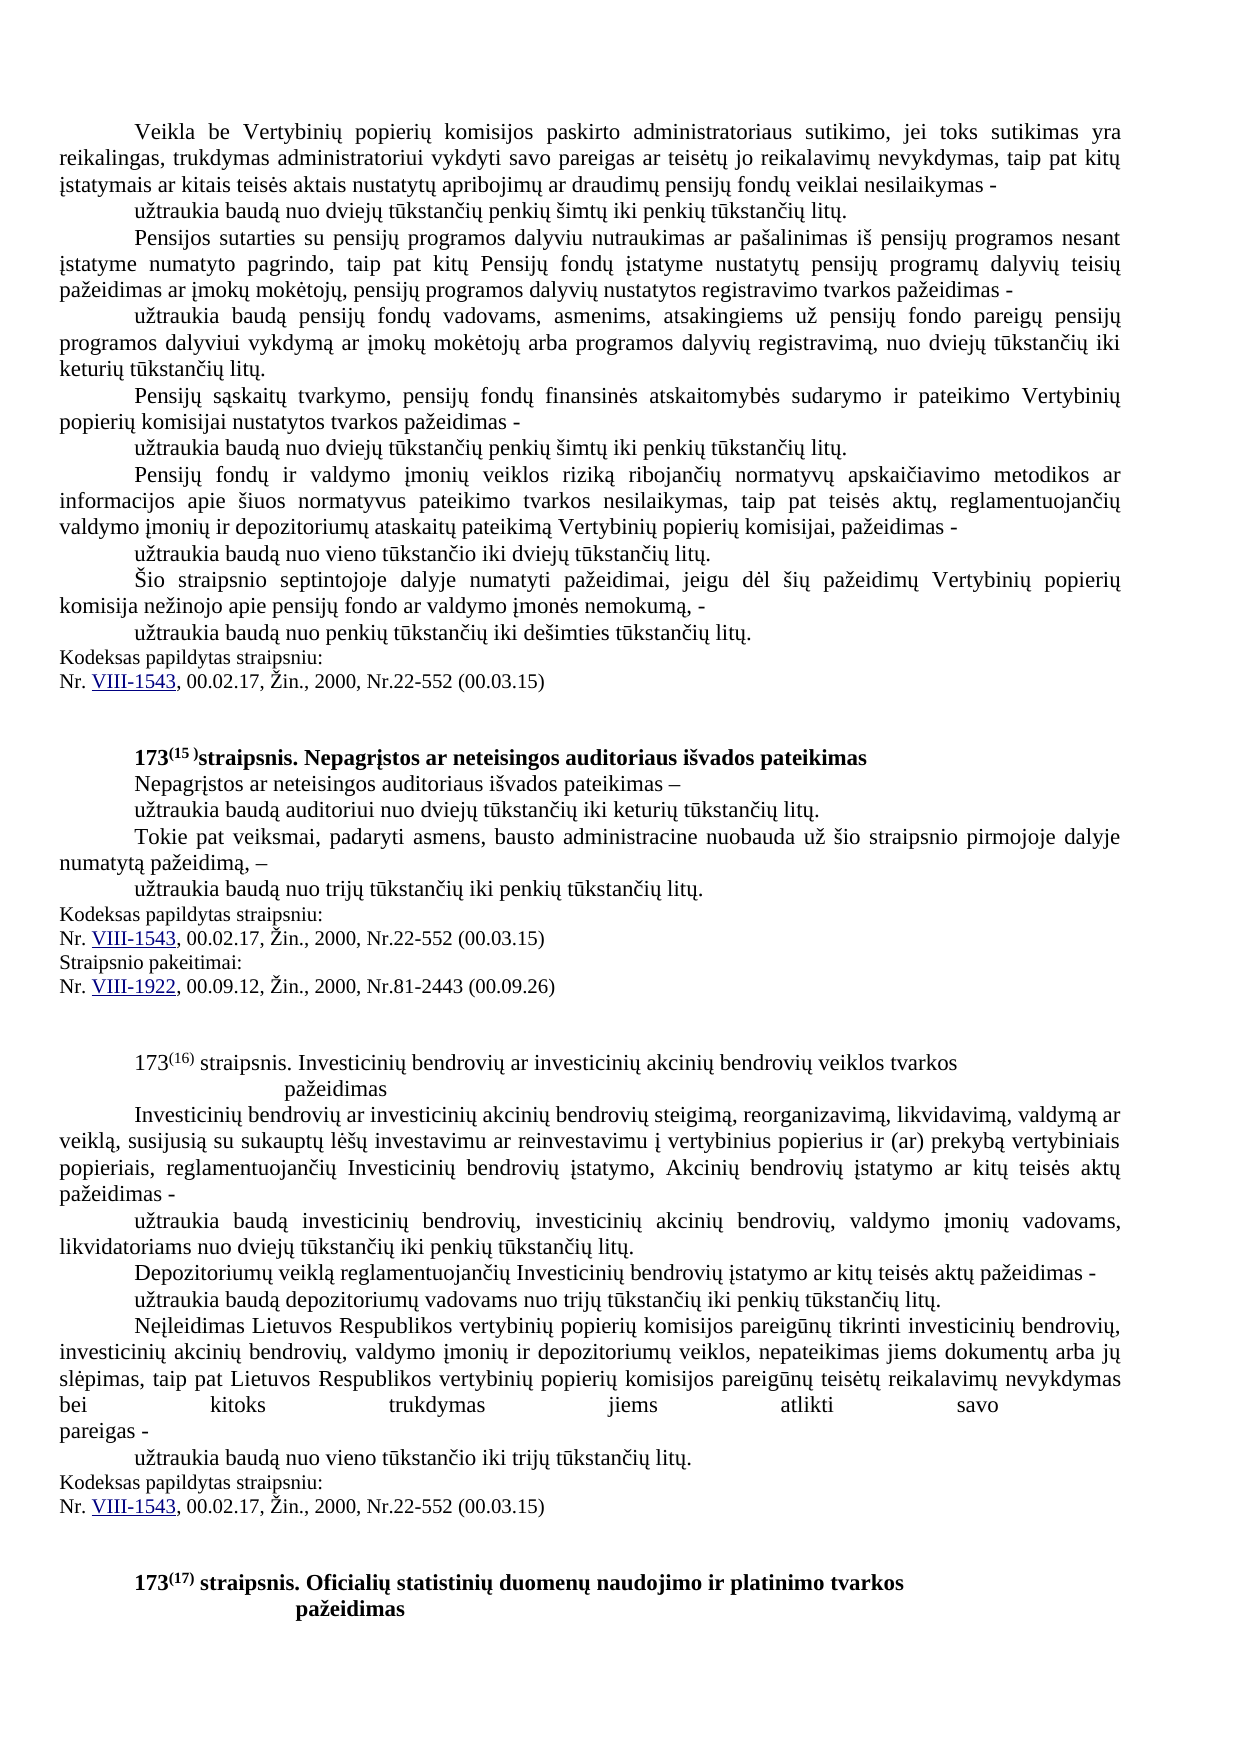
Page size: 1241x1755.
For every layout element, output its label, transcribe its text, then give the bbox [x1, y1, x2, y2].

text 173(15 )straipsnis. Nepagrįstos ar neteisingos auditoriaus išvados pateikimas [59, 744, 1122, 770]
text pažeidimas [59, 1595, 1122, 1621]
text užtraukia baudą depozitoriumų vadovams nuo trijų tūkstančių iki penkių tūkstančių litų. [59, 1286, 1122, 1312]
text užtraukia baudą pensijų fondų vadovams, asmenims, atsakingiems už pensijų fondo pareigų pensijų programos dalyviui vykdymą ar įmokų mokėtojų arba programos dalyvių registravimą, nuo dviejų tūkstančių iki keturių tūkstančių litų. [59, 303, 1122, 382]
text Neįleidimas Lietuvos Respublikos vertybinių popierių komisijos pareigūnų tikrinti investicinių bendrovių, investicinių akcinių bendrovių, valdymo įmonių ir depozitoriumų veiklos, nepateikimas jiems dokumentų arba jų slėpimas, taip pat Lietuvos Respublikos vertybinių popierių komisijos pareigūnų teisėtų reikalavimų nevykdymas bei kitoks trukdymas jiems atlikti savo pareigas - [59, 1312, 1122, 1444]
text Pensijų fondų ir valdymo įmonių veiklos riziką ribojančių normatyvų apskaičiavimo metodikos ar informacijos apie šiuos normatyvus pateikimo tvarkos nesilaikymas, taip pat teisės aktų, reglamentuojančių valdymo įmonių ir depozitoriumų ataskaitų pateikimą Vertybinių popierių komisijai, pažeidimas - [59, 461, 1122, 540]
text Kodeksas papildytas straipsniu: [59, 902, 1122, 926]
text 173(16) straipsnis. Investicinių bendrovių ar investicinių akcinių bendrovių veiklos tvarkos [134, 1048, 1122, 1075]
text Nr. VIII-1543, 00.02.17, Žin., 2000, Nr.22-552 (00.03.15) [59, 669, 1122, 693]
text Kodeksas papildytas straipsniu: [59, 645, 1122, 669]
text užtraukia baudą auditoriui nuo dviejų tūkstančių iki keturių tūkstančių litų. [59, 796, 1122, 823]
text Nr. VIII-1543, 00.02.17, Žin., 2000, Nr.22-552 (00.03.15) [59, 1494, 1122, 1518]
text Depozitoriumų veiklą reglamentuojančių Investicinių bendrovių įstatymo ar kitų teisės aktų pažeidimas - [59, 1259, 1122, 1286]
text užtraukia baudą investicinių bendrovių, investicinių akcinių bendrovių, valdymo įmonių vadovams, likvidatoriams nuo dviejų tūkstančių iki penkių tūkstančių litų. [59, 1207, 1122, 1259]
text Pensijų sąskaitų tvarkymo, pensijų fondų finansinės atskaitomybės sudarymo ir pateikimo Vertybinių popierių komisijai nustatytos tvarkos pažeidimas - [59, 382, 1122, 434]
text 173(17) straipsnis. Oficialių statistinių duomenų naudojimo ir platinimo tvarkos [59, 1569, 1122, 1595]
text Investicinių bendrovių ar investicinių akcinių bendrovių steigimą, reorganizavimą, likvidavimą, valdymą ar veiklą, susijusią su sukauptų lėšų investavimu ar reinvestavimu į vertybinius popierius ir (ar) prekybą vertybiniais popieriais, reglamentuojančių Investicinių bendrovių įstatymo, Akcinių bendrovių įstatymo ar kitų teisės aktų pažeidimas - [59, 1101, 1122, 1207]
text Kodeksas papildytas straipsniu: [59, 1470, 1122, 1494]
text užtraukia baudą nuo penkių tūkstančių iki dešimties tūkstančių litų. [59, 619, 1122, 645]
text Nepagrįstos ar neteisingos auditoriaus išvados pateikimas – [59, 770, 1122, 796]
text pažeidimas [284, 1075, 1122, 1101]
text užtraukia baudą nuo vieno tūkstančio iki dviejų tūkstančių litų. [59, 540, 1122, 566]
text Veikla be Vertybinių popierių komisijos paskirto administratoriaus sutikimo, jei toks sutikimas yra reikalingas, trukdymas administratoriui vykdyti savo pareigas ar teisėtų jo reikalavimų nevykdymas, taip pat kitų įstatymais ar kitais teisės aktais nustatytų apribojimų ar draudimų pensijų fondų veiklai nesilaikymas - [59, 118, 1122, 197]
text užtraukia baudą nuo dviejų tūkstančių penkių šimtų iki penkių tūkstančių litų. [59, 434, 1122, 461]
text Pensijos sutarties su pensijų programos dalyviu nutraukimas ar pašalinimas iš pensijų programos nesant įstatyme numatyto pagrindo, taip pat kitų Pensijų fondų įstatyme nustatytų pensijų programų dalyvių teisių pažeidimas ar įmokų mokėtojų, pensijų programos dalyvių nustatytos registravimo tvarkos pažeidimas - [59, 223, 1122, 303]
text Nr. VIII-1922, 00.09.12, Žin., 2000, Nr.81-2443 (00.09.26) [59, 974, 1122, 998]
text Šio straipsnio septintojoje dalyje numatyti pažeidimai, jeigu dėl šių pažeidimų Vertybinių popierių komisija nežinojo apie pensijų fondo ar valdymo įmonės nemokumą, - [59, 566, 1122, 619]
text Tokie pat veiksmai, padaryti asmens, bausto administracine nuobauda už šio straipsnio pirmojoje dalyje numatytą pažeidimą, – [59, 823, 1122, 876]
text Straipsnio pakeitimai: [59, 950, 1122, 974]
text užtraukia baudą nuo trijų tūkstančių iki penkių tūkstančių litų. [59, 876, 1122, 902]
text Nr. VIII-1543, 00.02.17, Žin., 2000, Nr.22-552 (00.03.15) [59, 926, 1122, 950]
text užtraukia baudą nuo dviejų tūkstančių penkių šimtų iki penkių tūkstančių litų. [59, 197, 1122, 223]
text užtraukia baudą nuo vieno tūkstančio iki trijų tūkstančių litų. [59, 1444, 1122, 1470]
